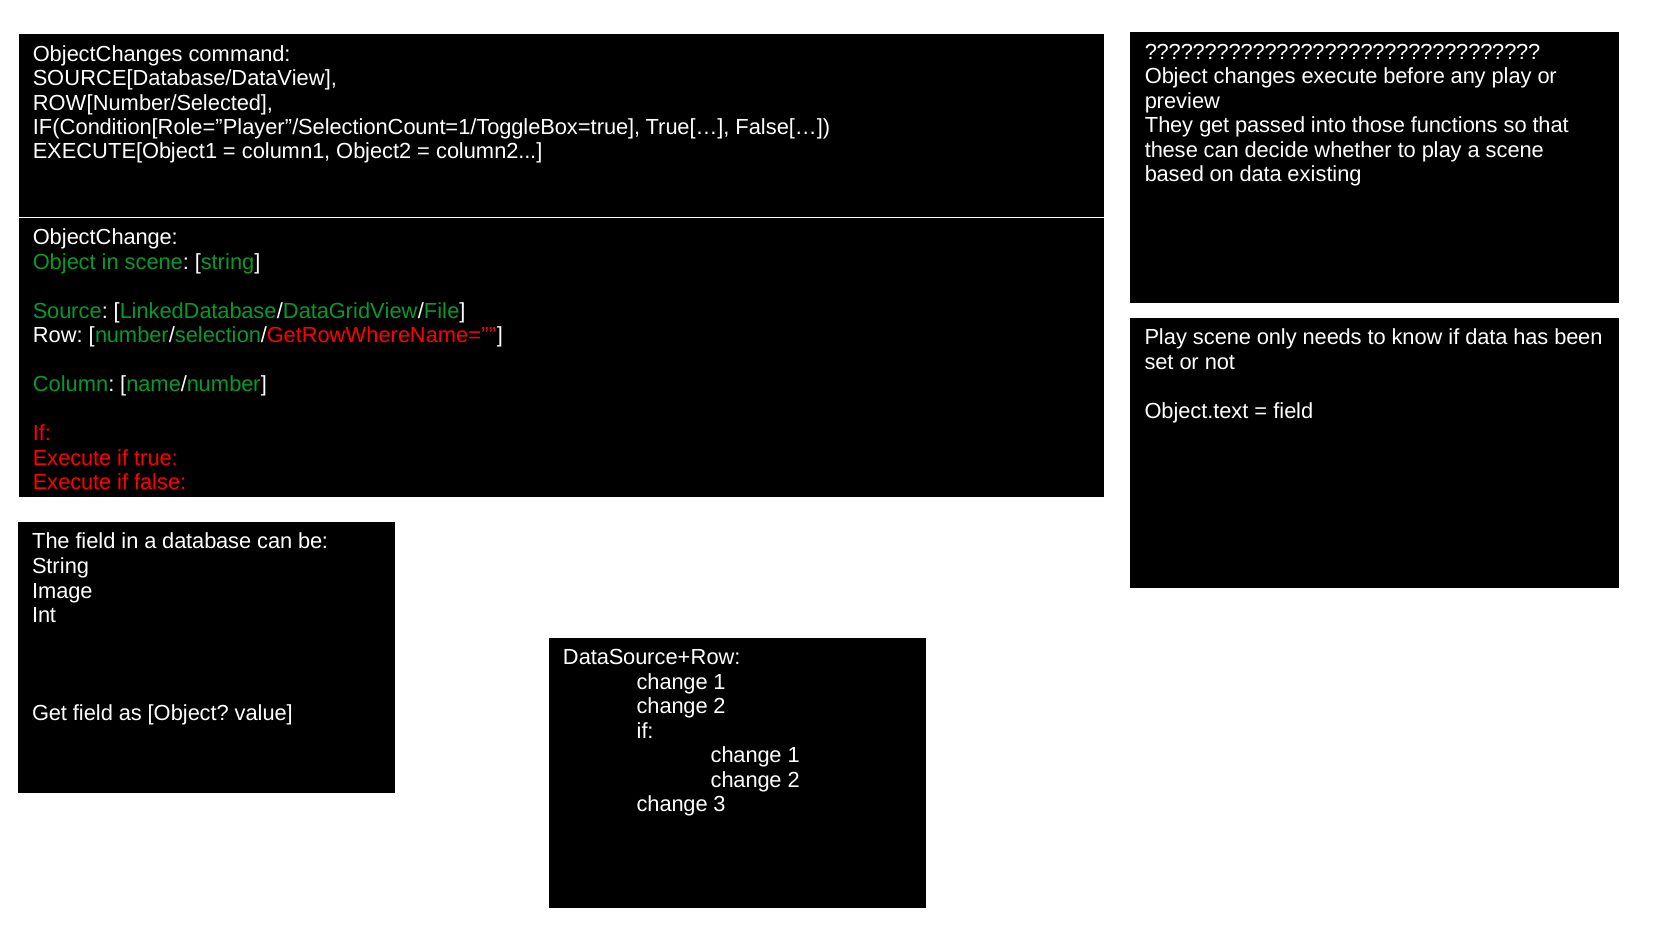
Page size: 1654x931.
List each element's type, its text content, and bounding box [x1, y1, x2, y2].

text_box ObjectChanges command: SOURCE[Database/DataView], ROW[Number/Selected], IF(Condition[Role=”Player”/SelectionCount=1/ToggleBox=true], True[…], False[…]) EXECUTE[Object1 = column1, Object2 = column2...] [18, 33, 1105, 217]
text_box Play scene only needs to know if data has been set or not Object.text = field [1129, 317, 1620, 589]
text_box DataSource+Row: change 1 change 2 if: change 1 change 2 change 3 [548, 637, 927, 909]
text_box ObjectChange: Object in scene: [string] Source: [LinkedDatabase/DataGridView/File] Row: [number/selection/GetRowWhereName=””] Column: [name/number] If: Execute if true: Execute if false: [18, 217, 1105, 498]
text_box ????????????????????????????????? Object changes execute before any play or preview They get passed into those functions so that these can decide whether to play a scene based on data existing [1129, 31, 1620, 304]
text_box The field in a database can be: String Image Int Get field as [Object? value] [17, 521, 396, 794]
